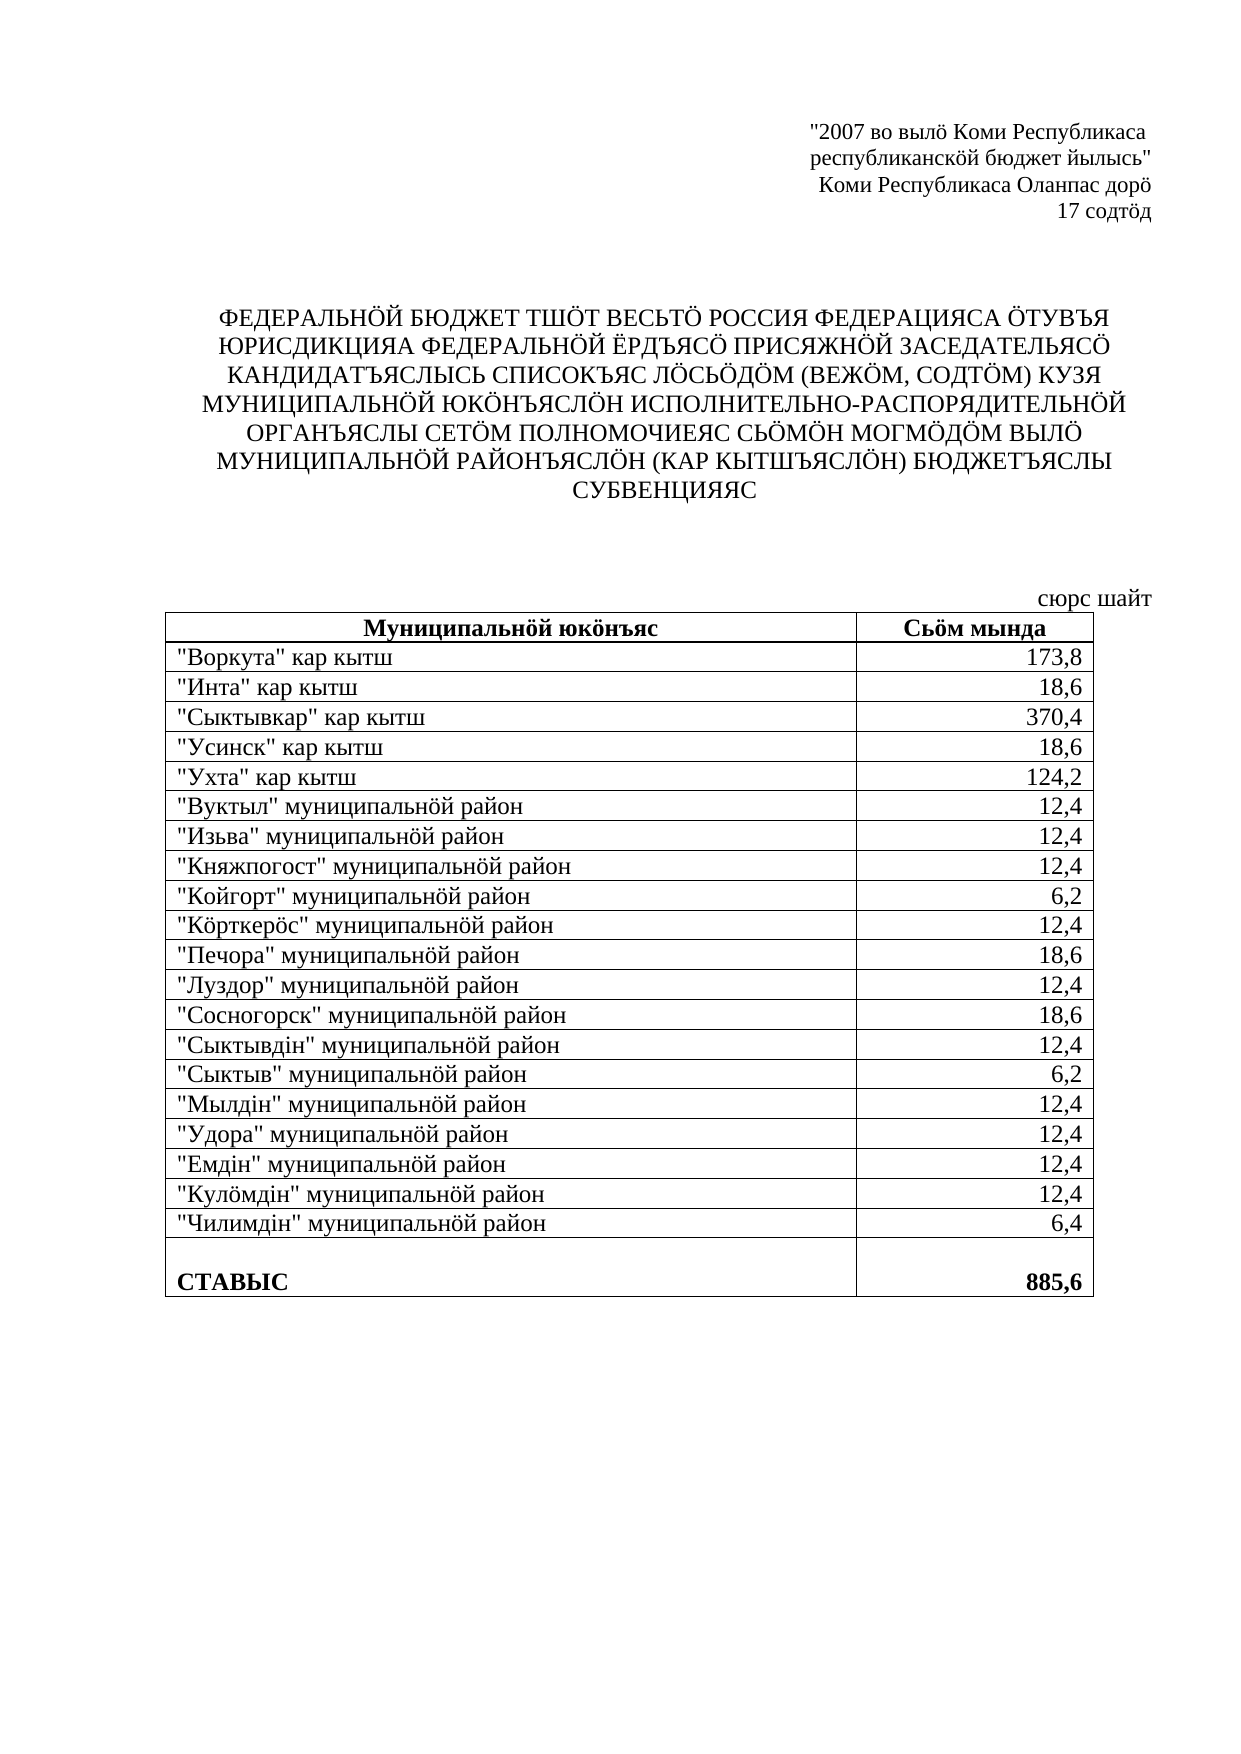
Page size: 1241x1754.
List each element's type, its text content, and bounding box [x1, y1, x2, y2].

table_cell "Изьва" муниципальнöй район [166, 821, 856, 850]
table_cell "Княжпогост" муниципальнöй район [166, 851, 856, 880]
text ФЕДЕРАЛЬНÖЙ БЮДЖЕТ ТШÖТ ВЕСЬТÖ РОССИЯ ФЕДЕРАЦИЯСА ÖТУВЪЯ ЮРИСДИКЦИЯА ФЕДЕРАЛЬНÖЙ ЁРДЪЯСÖ ПРИСЯЖНÖЙ ЗАСЕДАТЕЛЬЯСÖ КАНДИДАТЪЯСЛЫСЬ СПИСОКЪЯС ЛÖСЬÖДÖМ (ВЕЖÖМ, СОДТÖМ) КУЗЯ МУНИЦИПАЛЬНÖЙ ЮКÖНЪЯСЛÖН ИСПОЛНИТЕЛЬНО-РАСПОРЯДИТЕЛЬНÖЙ ОРГАНЪЯСЛЫ СЕТÖМ ПОЛНОМОЧИЕЯС СЬÖМÖН МОГМÖДÖМ ВЫЛÖ [177, 303, 1152, 446]
table_cell 12,4 [857, 821, 1093, 850]
table_cell "Мылдiн" муниципальнöй район [166, 1089, 856, 1118]
table_cell 124,2 [857, 762, 1093, 790]
table_cell "Кулöмдiн" муниципальнöй район [166, 1179, 856, 1207]
table_cell 12,4 [857, 911, 1093, 939]
table_header Муниципальнöй юкöнъяс [166, 613, 856, 641]
table_cell 6,2 [857, 881, 1093, 909]
table_cell 12,4 [857, 1149, 1093, 1178]
text СУБВЕНЦИЯЯС [177, 475, 1152, 504]
text республиканскöй бюджет йылысь" [177, 144, 1152, 171]
table_cell СТАВЫС [166, 1238, 856, 1296]
table_cell "Сыктыв" муниципальнöй район [166, 1060, 856, 1088]
text Коми Республикаса Оланпас дорö [177, 171, 1152, 197]
table_cell 12,4 [857, 791, 1093, 820]
table_cell "Усинск" кар кытш [166, 732, 856, 761]
table_cell 6,2 [857, 1060, 1093, 1088]
table_cell 18,6 [857, 940, 1093, 969]
table_cell 12,4 [857, 1179, 1093, 1207]
table_cell 12,4 [857, 1089, 1093, 1118]
text "2007 во вылö Коми Республикаса [177, 118, 1152, 144]
table_cell "Печора" муниципальнöй район [166, 940, 856, 969]
table_cell "Ухта" кар кытш [166, 762, 856, 790]
table_cell 18,6 [857, 672, 1093, 701]
table_cell 12,4 [857, 1119, 1093, 1148]
table_cell 12,4 [857, 970, 1093, 999]
table_cell "Емдiн" муниципальнöй район [166, 1149, 856, 1178]
text 17 содтöд [177, 197, 1152, 223]
table_cell "Сыктывкар" кар кытш [166, 702, 856, 731]
table_cell 173,8 [857, 643, 1093, 671]
table_header Сьöм мында [857, 613, 1093, 641]
table_cell "Воркута" кар кытш [166, 643, 856, 671]
table_cell 18,6 [857, 732, 1093, 761]
table_cell "Сыктывдiн" муниципальнöй район [166, 1030, 856, 1058]
table_cell "Луздор" муниципальнöй район [166, 970, 856, 999]
table_cell 370,4 [857, 702, 1093, 731]
table_cell 885,6 [857, 1238, 1093, 1296]
table_cell 18,6 [857, 1000, 1093, 1029]
table_cell "Инта" кар кытш [166, 672, 856, 701]
table_cell "Чилимдiн" муниципальнöй район [166, 1209, 856, 1237]
table_cell "Сосногорск" муниципальнöй район [166, 1000, 856, 1029]
table_cell 12,4 [857, 1030, 1093, 1058]
table_cell "Удора" муниципальнöй район [166, 1119, 856, 1148]
text МУНИЦИПАЛЬНÖЙ РАЙОНЪЯСЛÖН (КАР КЫТШЪЯСЛÖН) БЮДЖЕТЪЯСЛЫ [177, 446, 1152, 475]
table_cell 6,4 [857, 1209, 1093, 1237]
table_cell "Вуктыл" муниципальнöй район [166, 791, 856, 820]
table_cell "Кöрткерöс" муниципальнöй район [166, 911, 856, 939]
table_cell "Койгорт" муниципальнöй район [166, 881, 856, 909]
table_cell 12,4 [857, 851, 1093, 880]
text сюрс шайт [177, 583, 1152, 612]
